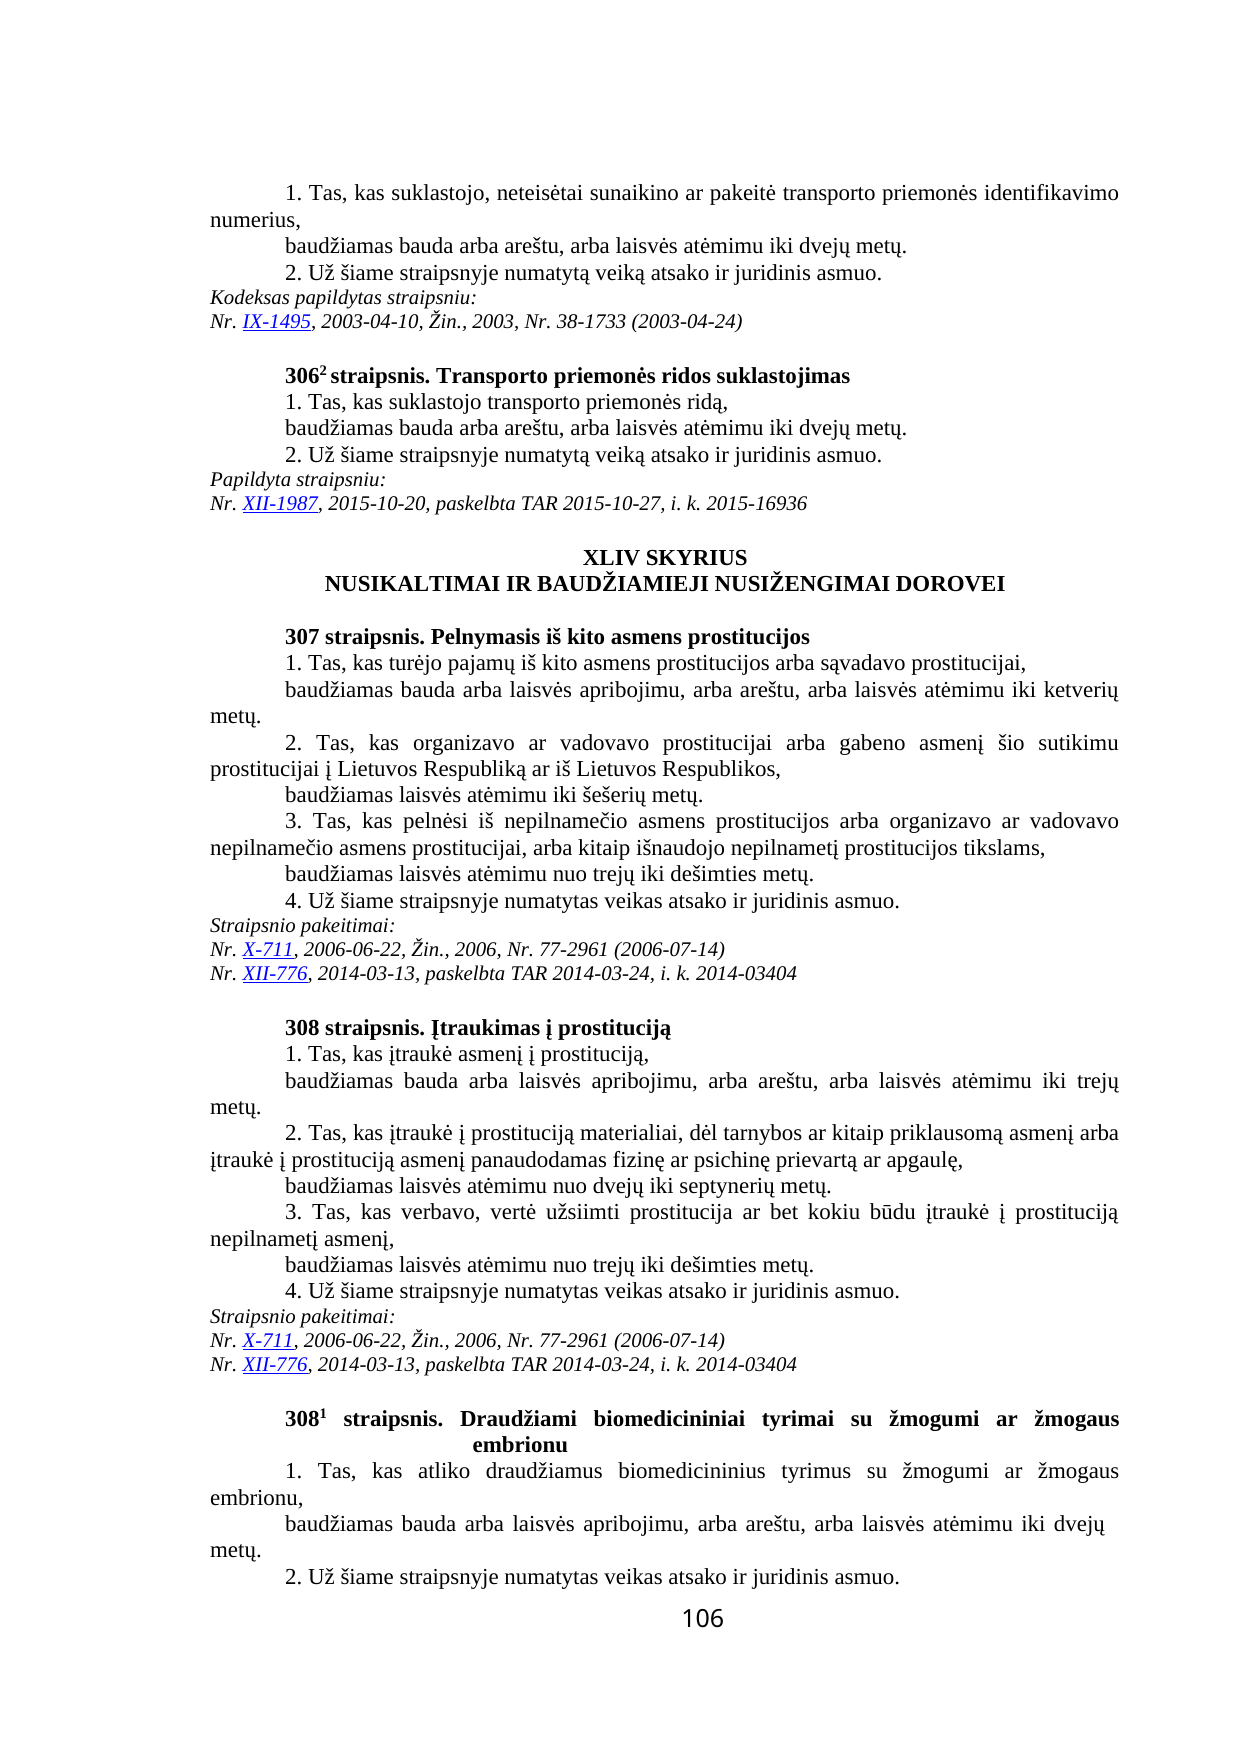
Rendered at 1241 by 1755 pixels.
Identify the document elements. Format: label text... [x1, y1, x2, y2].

text 308 straipsnis. Įtraukimas į prostituciją [210, 1014, 1120, 1040]
text baudžiamas bauda arba laisvės apribojimu, arba areštu, arba laisvės atėmimu iki ketverių metų. [210, 676, 1120, 728]
text 2. Už šiame straipsnyje numatytą veiką atsako ir juridinis asmuo. [210, 441, 1120, 467]
text baudžiamas laisvės atėmimu nuo dvejų iki septynerių metų. [210, 1172, 1120, 1198]
text Nr. XII-776, 2014-03-13, paskelbta TAR 2014-03-24, i. k. 2014-03404 [210, 961, 1120, 985]
text 4. Už šiame straipsnyje numatytas veikas atsako ir juridinis asmuo. [210, 887, 1120, 913]
text baudžiamas bauda arba laisvės apribojimu, arba areštu, arba laisvės atėmimu iki trejų metų. [210, 1067, 1120, 1119]
text baudžiamas laisvės atėmimu nuo trejų iki dešimties metų. [210, 1251, 1120, 1277]
text Nr. XII-1987, 2015-10-20, paskelbta TAR 2015-10-27, i. k. 2015-16936 [210, 491, 1120, 515]
text baudžiamas bauda arba laisvės apribojimu, arba areštu, arba laisvės atėmimu iki dvejų metų. [210, 1510, 1106, 1563]
text Nr. X-711, 2006-06-22, Žin., 2006, Nr. 77-2961 (2006-07-14) [210, 937, 1120, 961]
text Nr. X-711, 2006-06-22, Žin., 2006, Nr. 77-2961 (2006-07-14) [210, 1328, 1120, 1352]
text baudžiamas laisvės atėmimu nuo trejų iki dešimties metų. [210, 860, 1120, 887]
text 1. Tas, kas atliko draudžiamus biomedicininius tyrimus su žmogumi ar žmogaus embrionu, [210, 1457, 1120, 1510]
text Straipsnio pakeitimai: [210, 913, 1120, 937]
text Papildyta straipsniu: [210, 467, 1120, 491]
text baudžiamas bauda arba areštu, arba laisvės atėmimu iki dvejų metų. [210, 232, 1120, 258]
text 2. Tas, kas organizavo ar vadovavo prostitucijai arba gabeno asmenį šio sutikimu prostitucijai į Lietuvos Respubliką ar iš Lietuvos Respublikos, [210, 728, 1120, 781]
text 1. Tas, kas įtraukė asmenį į prostituciją, [210, 1040, 1120, 1067]
text 3. Tas, kas verbavo, vertė užsiimti prostitucija ar bet kokiu būdu įtraukė į prostituciją nepilnametį asmenį, [210, 1198, 1120, 1251]
text 1. Tas, kas suklastojo, neteisėtai sunaikino ar pakeitė transporto priemonės identifikavimo numerius, [210, 179, 1120, 232]
text 2. Už šiame straipsnyje numatytą veiką atsako ir juridinis asmuo. [210, 258, 1120, 285]
text 3. Tas, kas pelnėsi iš nepilnamečio asmens prostitucijos arba organizavo ar vadovavo nepilnamečio asmens prostitucijai, arba kitaip išnaudojo nepilnametį prostitucijos tikslams, [210, 808, 1120, 860]
text 3062 straipsnis. Transporto priemonės ridos suklastojimas [210, 362, 1120, 388]
subtitle XLIV SKYRIUS [210, 544, 1120, 570]
text NUSIKALTIMAI IR BAUDŽIAMIEJI NUSIŽENGIMAI DOROVEI [210, 570, 1120, 597]
text Straipsnio pakeitimai: [210, 1304, 1120, 1328]
text 2. Už šiame straipsnyje numatytas veikas atsako ir juridinis asmuo. [210, 1563, 1120, 1589]
text Nr. IX-1495, 2003-04-10, Žin., 2003, Nr. 38-1733 (2003-04-24) [210, 309, 1120, 333]
text 3081 straipsnis. Draudžiami biomedicininiai tyrimai su žmogumi ar žmogaus embrionu [285, 1405, 1120, 1457]
text 4. Už šiame straipsnyje numatytas veikas atsako ir juridinis asmuo. [210, 1277, 1120, 1304]
text Nr. XII-776, 2014-03-13, paskelbta TAR 2014-03-24, i. k. 2014-03404 [210, 1352, 1120, 1376]
text 1. Tas, kas suklastojo transporto priemonės ridą, [210, 388, 1120, 414]
text baudžiamas laisvės atėmimu iki šešerių metų. [210, 781, 1120, 808]
text Kodeksas papildytas straipsniu: [210, 285, 1120, 309]
text 307 straipsnis. Pelnymasis iš kito asmens prostitucijos [210, 623, 1120, 649]
text 1. Tas, kas turėjo pajamų iš kito asmens prostitucijos arba sąvadavo prostitucijai, [210, 649, 1120, 676]
text baudžiamas bauda arba areštu, arba laisvės atėmimu iki dvejų metų. [210, 414, 1120, 441]
text 2. Tas, kas įtraukė į prostituciją materialiai, dėl tarnybos ar kitaip priklausomą asmenį arba įtraukė į prostituciją asmenį panaudodamas fizinę ar psichinę prievartą ar apgaulę, [210, 1119, 1120, 1172]
